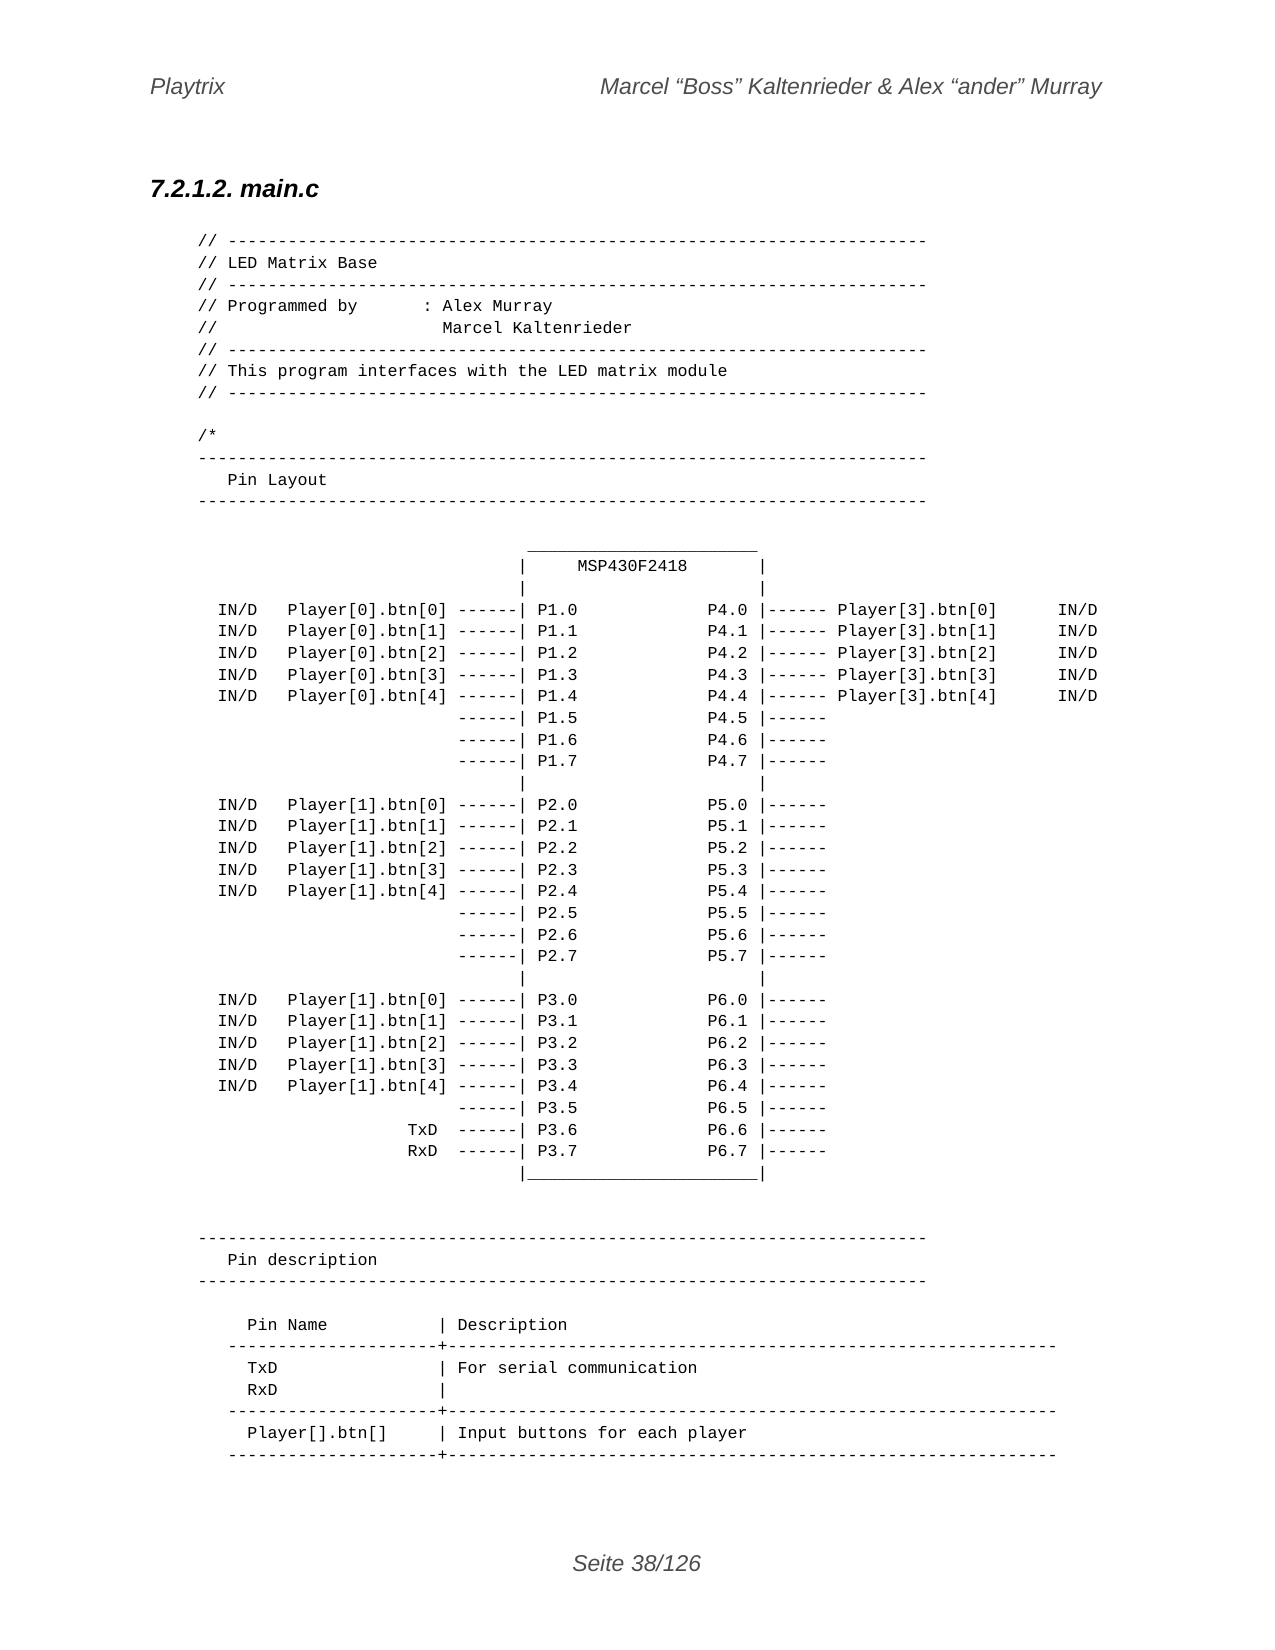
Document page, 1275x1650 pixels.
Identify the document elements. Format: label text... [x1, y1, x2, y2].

text ------| P2.5 P5.5 |------ [197, 904, 1125, 923]
text IN/D Player[1].btn[4] ------| P3.4 P6.4 |------ [197, 1078, 1125, 1097]
text IN/D Player[1].btn[3] ------| P3.3 P6.3 |------ [197, 1056, 1125, 1075]
text TxD ------| P3.6 P6.6 |------ [197, 1121, 1125, 1140]
text | | [197, 969, 1125, 988]
text ------------------------------------------------------------------------- [197, 449, 1125, 468]
text TxD | For serial communication [197, 1359, 1125, 1378]
text | MSP430F2418 | [197, 558, 1125, 577]
text ------------------------------------------------------------------------- [197, 1273, 1125, 1292]
text IN/D Player[0].btn[2] ------| P1.2 P4.2 |------ Player[3].btn[2] IN/D [197, 644, 1125, 663]
text IN/D Player[0].btn[0] ------| P1.0 P4.0 |------ Player[3].btn[0] IN/D [197, 601, 1125, 620]
text ------------------------------------------------------------------------- [197, 1229, 1125, 1248]
text IN/D Player[1].btn[2] ------| P3.2 P6.2 |------ [197, 1034, 1125, 1053]
text ---------------------+------------------------------------------------------------- [197, 1403, 1125, 1422]
text IN/D Player[0].btn[1] ------| P1.1 P4.1 |------ Player[3].btn[1] IN/D [197, 623, 1125, 642]
text | | [197, 774, 1125, 793]
text RxD ------| P3.7 P6.7 |------ [197, 1143, 1125, 1162]
text ------| P2.7 P5.7 |------ [197, 948, 1125, 967]
text ---------------------+------------------------------------------------------------- [197, 1446, 1125, 1465]
text IN/D Player[1].btn[1] ------| P3.1 P6.1 |------ [197, 1013, 1125, 1032]
text IN/D Player[1].btn[4] ------| P2.4 P5.4 |------ [197, 883, 1125, 902]
text |_______________________| [197, 1164, 1125, 1183]
text // Marcel Kaltenrieder [197, 319, 1125, 338]
text ------| P1.6 P4.6 |------ [197, 731, 1125, 750]
text Player[].btn[] | Input buttons for each player [197, 1424, 1125, 1443]
text IN/D Player[1].btn[1] ------| P2.1 P5.1 |------ [197, 818, 1125, 837]
subtitle main.c [150, 175, 1125, 203]
text IN/D Player[1].btn[0] ------| P3.0 P6.0 |------ [197, 991, 1125, 1010]
text _______________________ [197, 536, 1125, 555]
text // ---------------------------------------------------------------------- [197, 384, 1125, 403]
text /* [197, 428, 1125, 447]
text IN/D Player[1].btn[0] ------| P2.0 P5.0 |------ [197, 796, 1125, 815]
text // ---------------------------------------------------------------------- [197, 233, 1125, 252]
text // LED Matrix Base [197, 254, 1125, 273]
text ------| P2.6 P5.6 |------ [197, 926, 1125, 945]
text IN/D Player[1].btn[3] ------| P2.3 P5.3 |------ [197, 861, 1125, 880]
text ---------------------+------------------------------------------------------------- [197, 1338, 1125, 1357]
text // This program interfaces with the LED matrix module [197, 363, 1125, 382]
text IN/D Player[1].btn[2] ------| P2.2 P5.2 |------ [197, 839, 1125, 858]
text RxD | [197, 1381, 1125, 1400]
text ------| P1.7 P4.7 |------ [197, 753, 1125, 772]
text Pin Layout [197, 471, 1125, 490]
text ------------------------------------------------------------------------- [197, 493, 1125, 512]
text Pin description [197, 1251, 1125, 1270]
text ------| P3.5 P6.5 |------ [197, 1099, 1125, 1118]
text | | [197, 579, 1125, 598]
text Pin Name | Description [197, 1316, 1125, 1335]
text // ---------------------------------------------------------------------- [197, 341, 1125, 360]
text ------| P1.5 P4.5 |------ [197, 709, 1125, 728]
text // Programmed by : Alex Murray [197, 298, 1125, 317]
text IN/D Player[0].btn[4] ------| P1.4 P4.4 |------ Player[3].btn[4] IN/D [197, 688, 1125, 707]
text // ---------------------------------------------------------------------- [197, 276, 1125, 295]
text IN/D Player[0].btn[3] ------| P1.3 P4.3 |------ Player[3].btn[3] IN/D [197, 666, 1125, 685]
